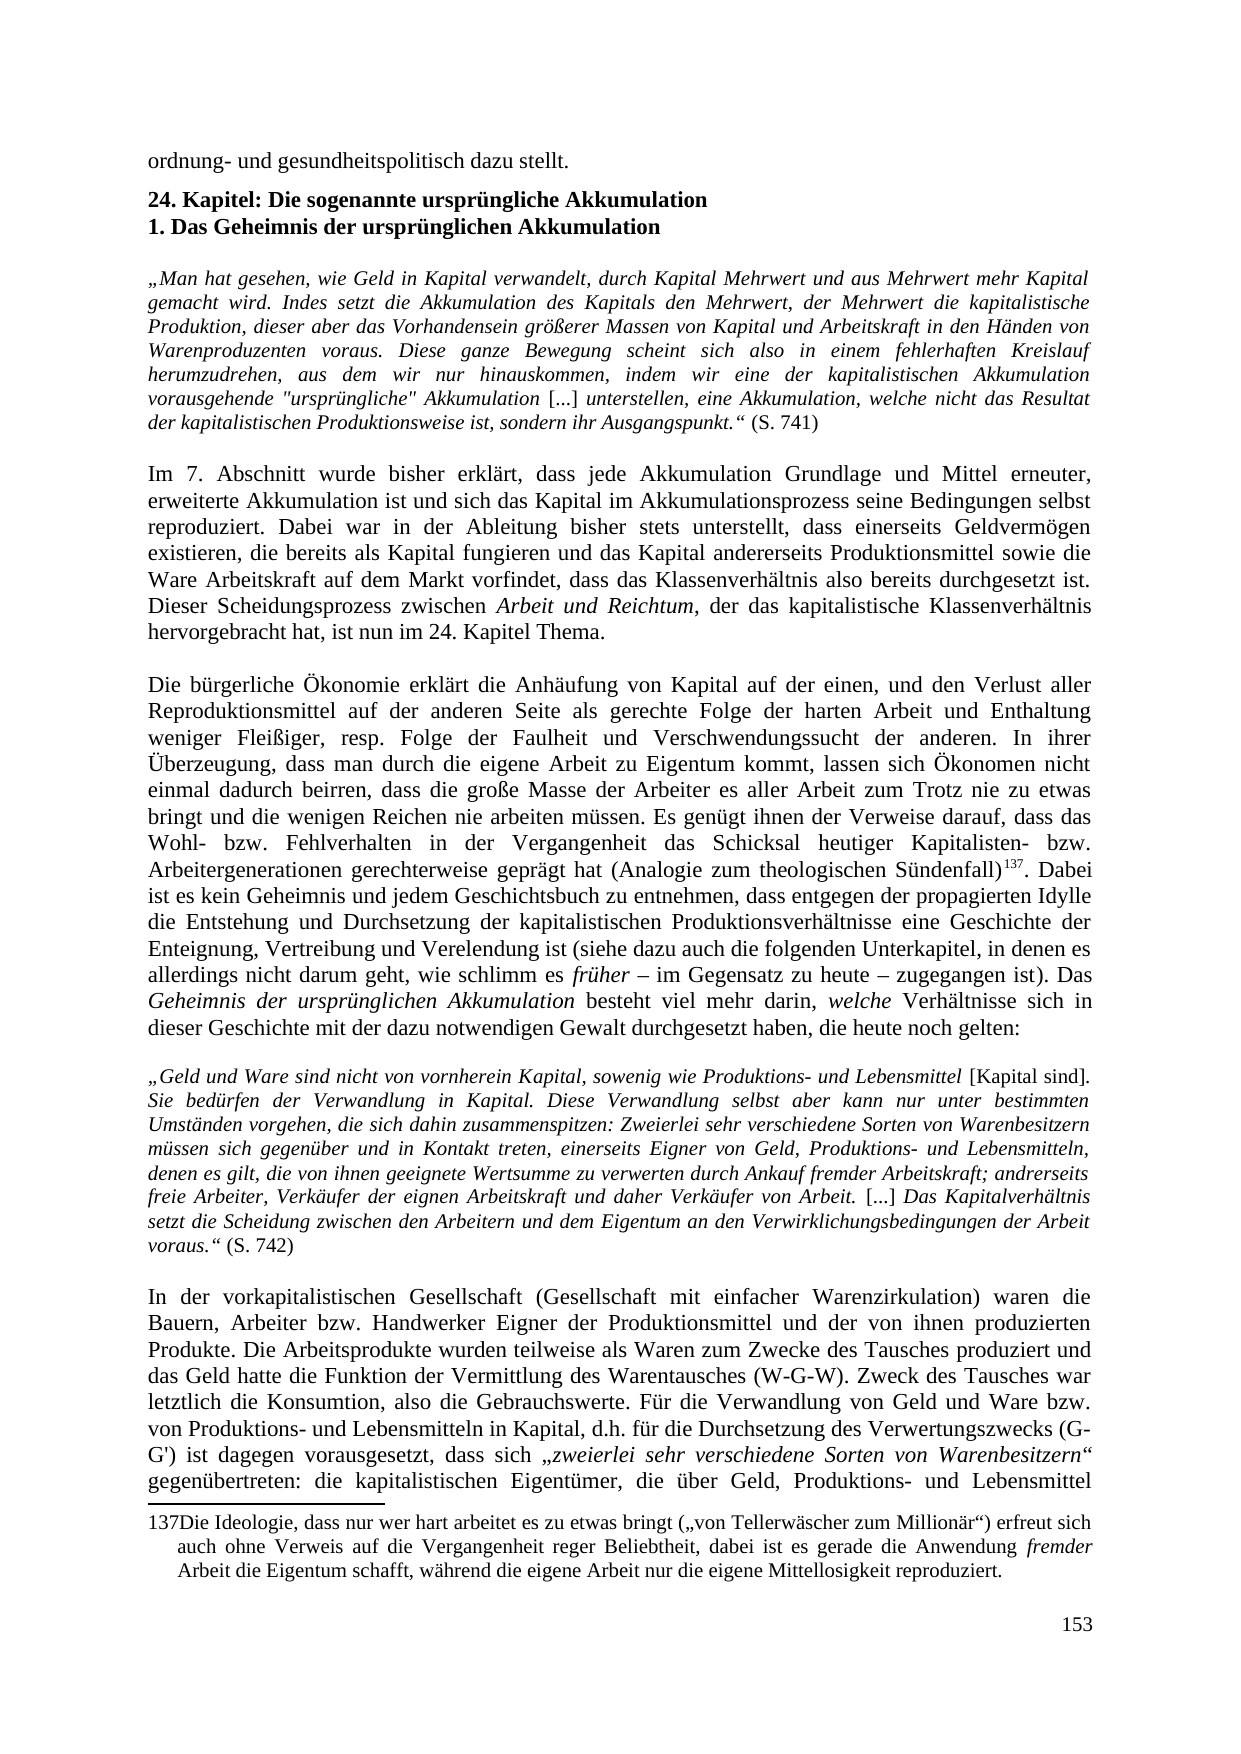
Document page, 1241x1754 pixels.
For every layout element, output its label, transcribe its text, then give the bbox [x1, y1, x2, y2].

text „Geld und Ware sind nicht von vornherein Kapital, sowenig wie Produktions- und Lebensmittel [Kapital sind]. Sie bedürfen der Verwandlung in Kapital. Diese Verwandlung selbst aber kann nur unter bestimmten Umständen vorgehen, die sich dahin zusammenspitzen: Zweierlei sehr verschiedene Sorten von Warenbesitzern müssen sich gegenüber und in Kontakt treten, einerseits Eigner von Geld, Produktions- und Lebensmitteln, denen es gilt, die von ihnen geeignete Wertsumme zu verwerten durch Ankauf fremder Arbeitskraft; andrerseits freie Arbeiter, Verkäufer der eignen Arbeitskraft und daher Verkäufer von Arbeit. [...] Das Kapitalverhältnis setzt die Scheidung zwischen den Arbeitern und dem Eigentum an den Verwirklichungsbedingungen der Arbeit voraus.“ (S. 742) [148, 1064, 1093, 1257]
text Im 7. Abschnitt wurde bisher erklärt, dass jede Akkumulation Grundlage und Mittel erneuter, erweiterte Akkumulation ist und sich das Kapital im Akkumulationsprozess seine Bedingungen selbst reproduziert. Dabei war in der Ableitung bisher stets unterstellt, dass einerseits Geldvermögen existieren, die bereits als Kapital fungieren und das Kapital andererseits Produktionsmittel sowie die Ware Arbeitskraft auf dem Markt vorfindet, dass das Klassenverhältnis also bereits durchgesetzt ist. Dieser Scheidungsprozess zwischen Arbeit und Reichtum, der das kapitalistische Klassenverhältnis hervorgebracht hat, ist nun im 24. Kapitel Thema. [148, 460, 1093, 645]
text „Man hat gesehen, wie Geld in Kapital verwandelt, durch Kapital Mehrwert und aus Mehrwert mehr Kapital gemacht wird. Indes setzt die Akkumulation des Kapitals den Mehrwert, der Mehrwert die kapitalistische Produktion, dieser aber das Vorhandensein größerer Massen von Kapital und Arbeitskraft in den Händen von Warenproduzenten voraus. Diese ganze Bewegung scheint sich also in einem fehlerhaften Kreislauf herumzudrehen, aus dem wir nur hinauskommen, indem wir eine der kapitalistischen Akkumulation vorausgehende "ursprüngliche" Akkumulation [...] unterstellen, eine Akkumulation, welche nicht das Resultat der kapitalistischen Produktionsweise ist, sondern ihr Ausgangspunkt.“ (S. 741) [148, 266, 1093, 434]
text 24. Kapitel: Die sogenannte ursprüngliche Akkumulation [148, 186, 1093, 213]
text ordnung- und gesundheitspolitisch dazu stellt. [148, 148, 1093, 174]
text In der vorkapitalistischen Gesellschaft (Gesellschaft mit einfacher Warenzirkulation) waren die Bauern, Arbeiter bzw. Handwerker Eigner der Produktionsmittel und der von ihnen produzierten Produkte. Die Arbeitsprodukte wurden teilweise als Waren zum Zwecke des Tausches produziert und das Geld hatte die Funktion der Vermittlung des Warentausches (W-G-W). Zweck des Tausches war letztlich die Konsumtion, also die Gebrauchswerte. Für die Verwandlung von Geld und Ware bzw. von Produktions- und Lebensmitteln in Kapital, d.h. für die Durchsetzung des Verwertungszwecks (G-G') ist dagegen vorausgesetzt, dass sich „zweierlei sehr verschiedene Sorten von Warenbesitzern“ gegenübertreten: die kapitalistischen Eigentümer, die über Geld, Produktions- und Lebensmittel [148, 1283, 1093, 1494]
text 1. Das Geheimnis der ursprünglichen Akkumulation [148, 213, 1093, 239]
text Die bürgerliche Ökonomie erklärt die Anhäufung von Kapital auf der einen, und den Verlust aller Reproduktionsmittel auf der anderen Seite als gerechte Folge der harten Arbeit und Enthaltung weniger Fleißiger, resp. Folge der Faulheit und Verschwendungssucht der anderen. In ihrer Überzeugung, dass man durch die eigene Arbeit zu Eigentum kommt, lassen sich Ökonomen nicht einmal dadurch beirren, dass die große Masse der Arbeiter es aller Arbeit zum Trotz nie zu etwas bringt und die wenigen Reichen nie arbeiten müssen. Es genügt ihnen der Verweise darauf, dass das Wohl- bzw. Fehlverhalten in der Vergangenheit das Schicksal heutiger Kapitalisten- bzw. Arbeitergenerationen gerechterweise geprägt hat (Analogie zum theologischen Sündenfall). Dabei ist es kein Geheimnis und jedem Geschichtsbuch zu entnehmen, dass entgegen der propagierten Idylle die Entstehung und Durchsetzung der kapitalistischen Produktionsverhältnisse eine Geschichte der Enteignung, Vertreibung und Verelendung ist (siehe dazu auch die folgenden Unterkapitel, in denen es allerdings nicht darum geht, wie schlimm es früher – im Gegensatz zu heute – zugegangen ist). Das Geheimnis der ursprünglichen Akkumulation besteht viel mehr darin, welche Verhältnisse sich in dieser Geschichte mit der dazu notwendigen Gewalt durchgesetzt haben, die heute noch gelten: [148, 671, 1093, 1040]
text Die Ideologie, dass nur wer hart arbeitet es zu etwas bringt („von Tellerwäscher zum Millionär“) erfreut sich auch ohne Verweis auf die Vergangenheit reger Beliebtheit, dabei ist es gerade die Anwendung fremder Arbeit die Eigentum schafft, während die eigene Arbeit nur die eigene Mittellosigkeit reproduziert. [148, 1510, 1093, 1582]
